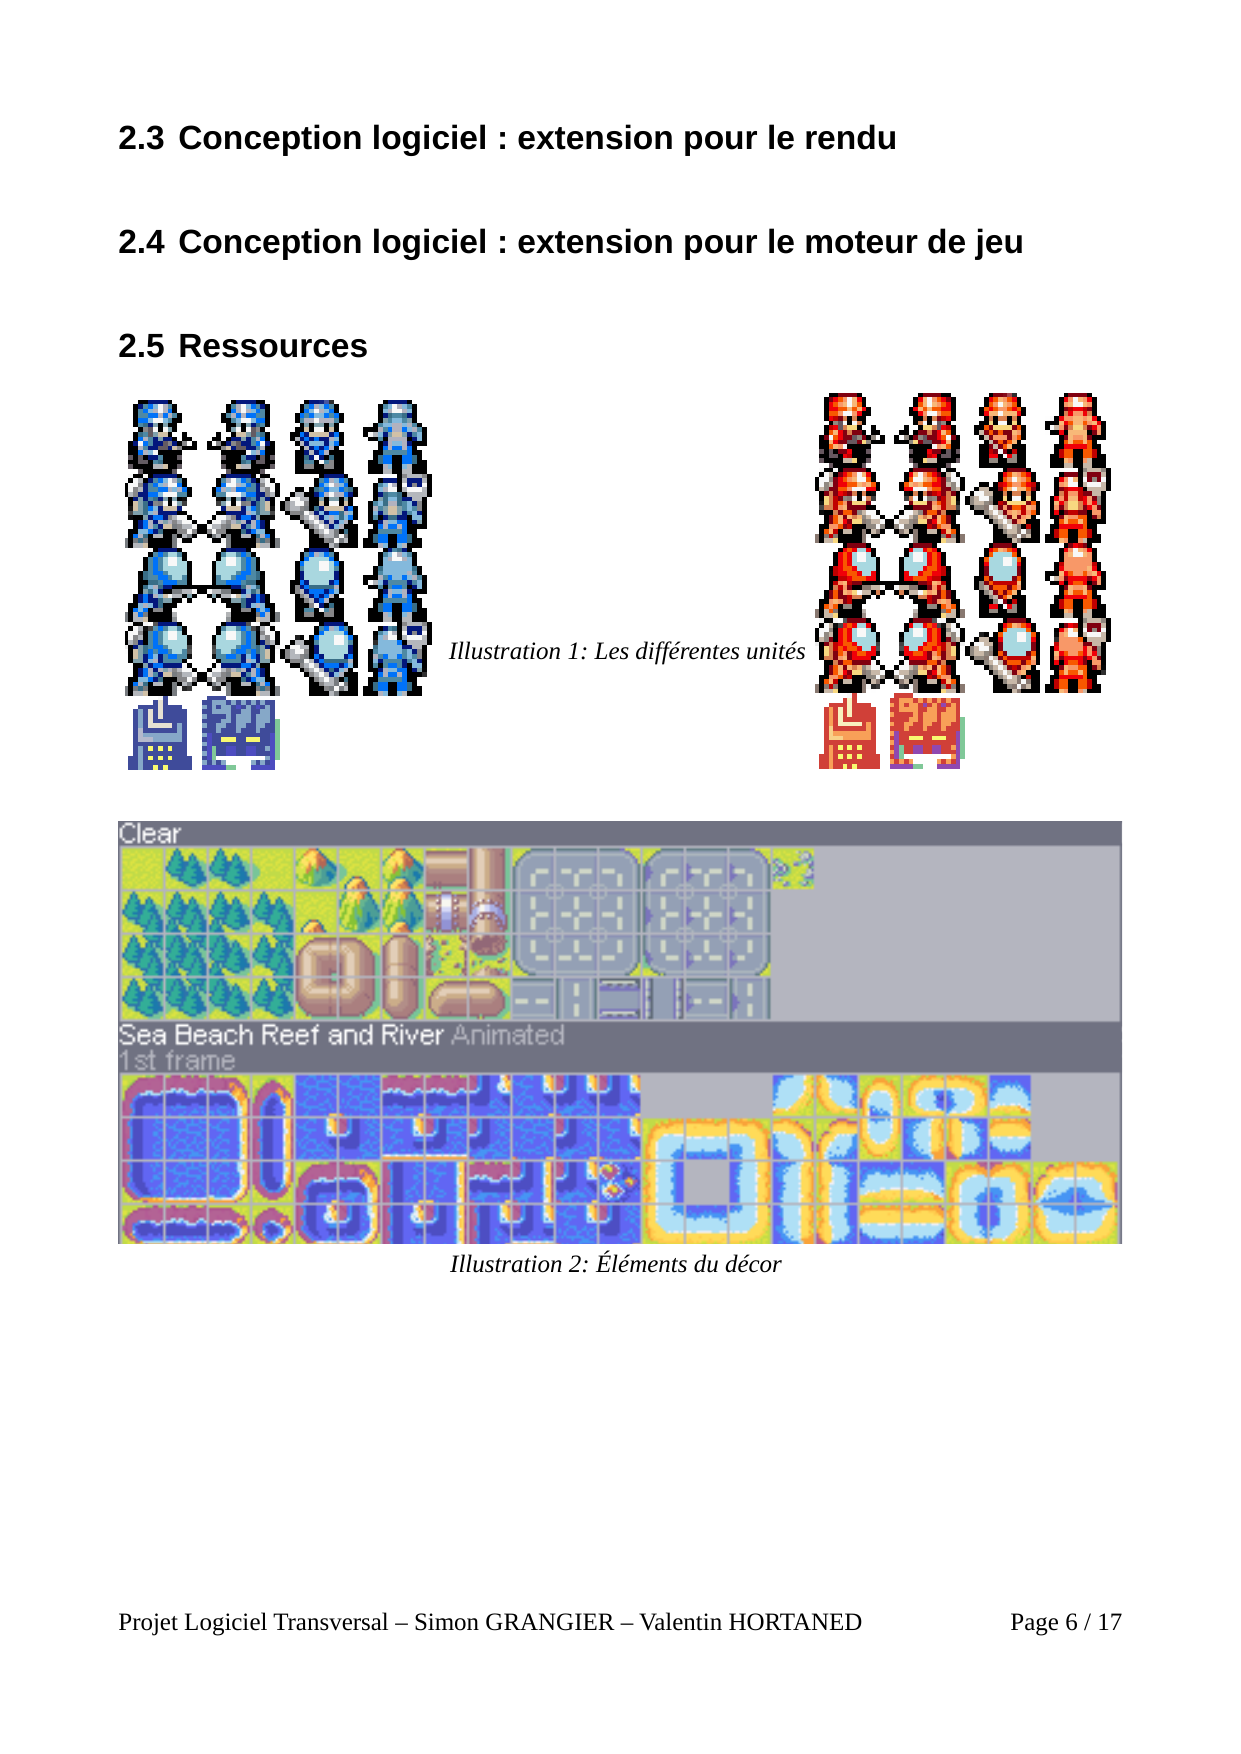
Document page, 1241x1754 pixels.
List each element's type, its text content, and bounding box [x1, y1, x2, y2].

picture [118, 821, 1123, 1244]
text Illustration 1: Les différentes unités [437, 400, 1122, 770]
subtitle Ressources [118, 325, 1122, 364]
picture [125, 400, 437, 770]
picture [815, 393, 1116, 769]
text Illustration 2: Éléments du décor [118, 1244, 1122, 1278]
subtitle Conception logiciel : extension pour le rendu [118, 118, 1122, 157]
subtitle Conception logiciel : extension pour le moteur de jeu [118, 222, 1122, 260]
text [118, 400, 125, 770]
